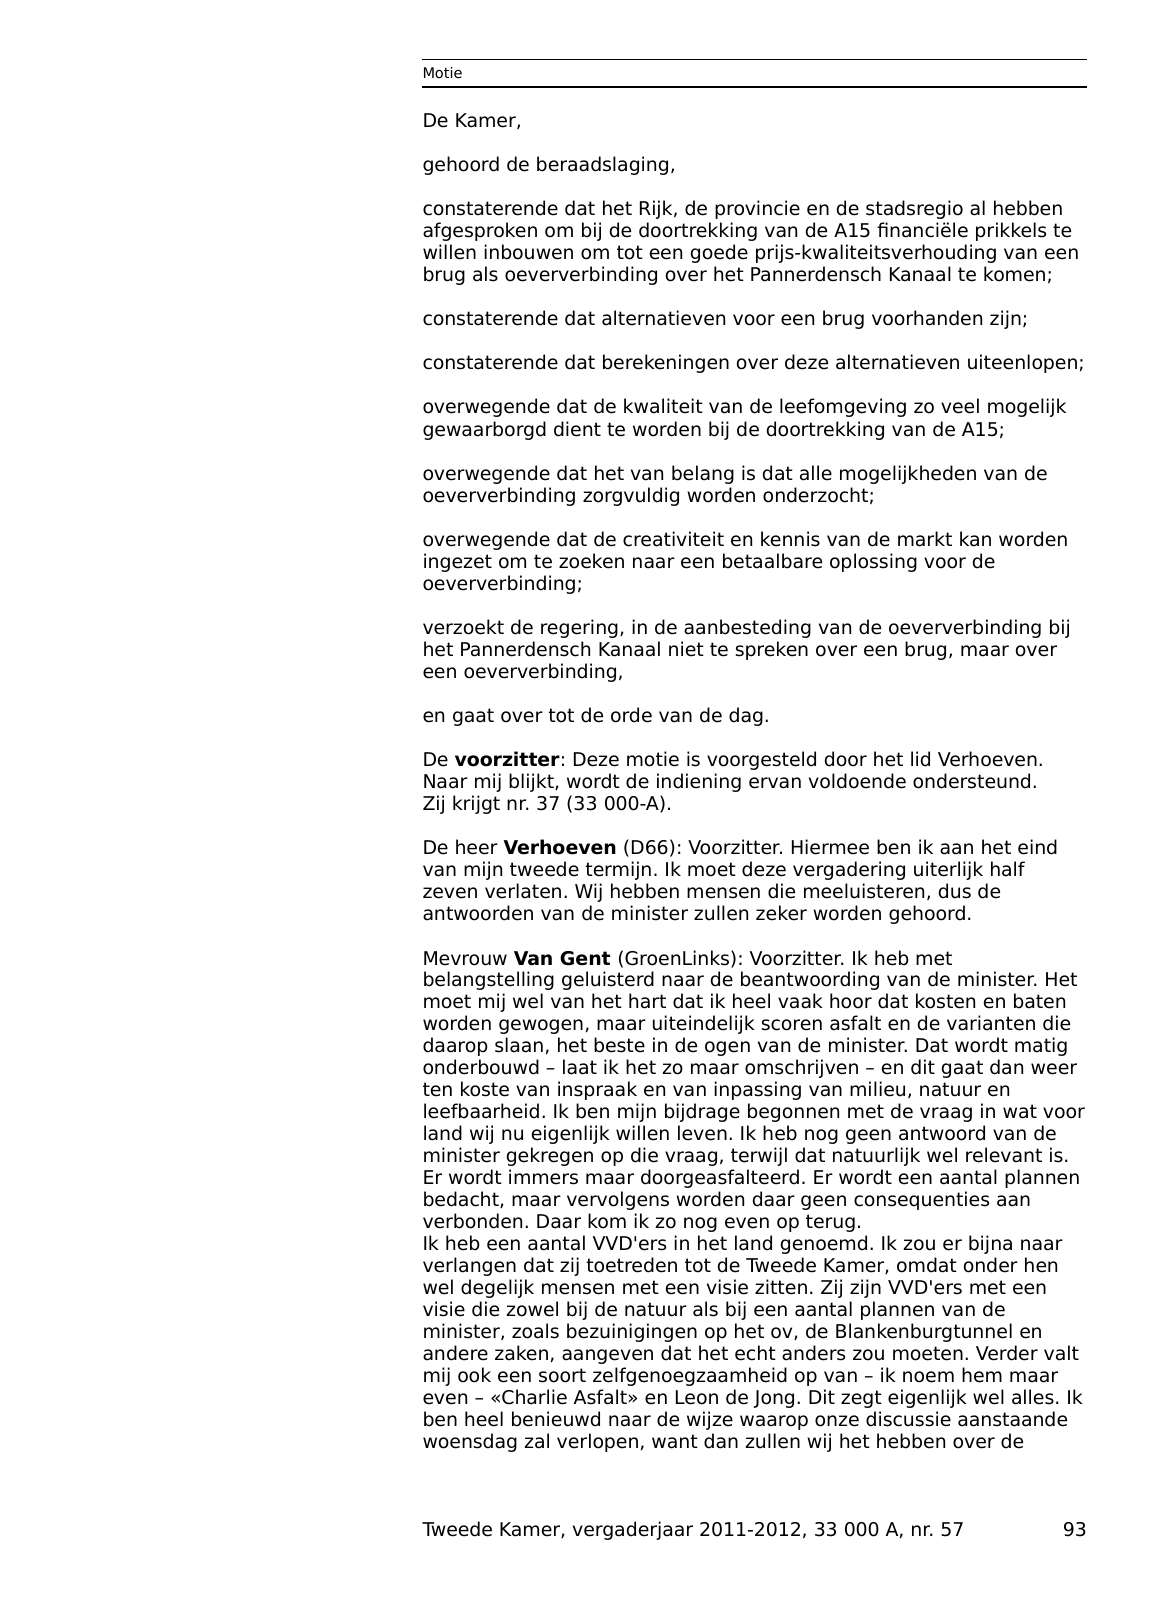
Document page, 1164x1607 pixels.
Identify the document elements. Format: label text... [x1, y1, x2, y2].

text overwegende dat de kwaliteit van de leefomgeving zo veel mogelijk gewaarborgd dient te worden bij de doortrekking van de A15; [422, 396, 1087, 440]
text overwegende dat het van belang is dat alle mogelijkheden van de oeververbinding zorgvuldig worden onderzocht; [422, 463, 1087, 507]
text en gaat over tot de orde van de dag. [422, 705, 1087, 727]
text Ik heb een aantal VVD'ers in het land genoemd. Ik zou er bijna naar verlangen dat zij toetreden tot de Tweede Kamer, omdat onder hen wel degelijk mensen met een visie zitten. Zij zijn VVD'ers met een visie die zowel bij de natuur als bij een aantal plannen van de minister, zoals bezuinigingen op het ov, de Blankenburgtunnel en andere zaken, aangeven dat het echt anders zou moeten. Verder valt mij ook een soort zelfgenoegzaamheid op van – ik noem hem maar even – «Charlie Asfalt» en Leon de Jong. Dit zegt eigenlijk wel alles. Ik ben heel benieuwd naar de wijze waarop onze discussie aanstaande woensdag zal verlopen, want dan zullen wij het hebben over de [422, 1233, 1087, 1453]
text Zij krijgt nr. 37 (33 000-A). [422, 793, 1087, 815]
text De voorzitter: Deze motie is voorgesteld door het lid Verhoeven. Naar mij blijkt, wordt de indiening ervan voldoende ondersteund. [422, 749, 1087, 793]
table_header Motie [422, 60, 1087, 86]
text verzoekt de regering, in de aanbesteding van de oeververbinding bij het Pannerdensch Kanaal niet te spreken over een brug, maar over een oeververbinding, [422, 617, 1087, 683]
text constaterende dat berekeningen over deze alternatieven uiteenlopen; [422, 352, 1087, 374]
text De Kamer, [422, 110, 1087, 132]
text constaterende dat het Rijk, de provincie en de stadsregio al hebben afgesproken om bij de doortrekking van de A15 financiële prikkels te willen inbouwen om tot een goede prijs-kwaliteitsverhouding van een brug als oeververbinding over het Pannerdensch Kanaal te komen; [422, 198, 1087, 286]
text constaterende dat alternatieven voor een brug voorhanden zijn; [422, 308, 1087, 330]
text De heer Verhoeven (D66): Voorzitter. Hiermee ben ik aan het eind van mijn tweede termijn. Ik moet deze vergadering uiterlijk half zeven verlaten. Wij hebben mensen die meeluisteren, dus de antwoorden van de minister zullen zeker worden gehoord. [422, 837, 1087, 925]
text overwegende dat de creativiteit en kennis van de markt kan worden ingezet om te zoeken naar een betaalbare oplossing voor de oeververbinding; [422, 529, 1087, 595]
text gehoord de beraadslaging, [422, 154, 1087, 176]
text Mevrouw Van Gent (GroenLinks): Voorzitter. Ik heb met belangstelling geluisterd naar de beantwoording van de minister. Het moet mij wel van het hart dat ik heel vaak hoor dat kosten en baten worden gewogen, maar uiteindelijk scoren asfalt en de varianten die daarop slaan, het beste in de ogen van de minister. Dat wordt matig onderbouwd – laat ik het zo maar omschrijven – en dit gaat dan weer ten koste van inspraak en van inpassing van milieu, natuur en leefbaarheid. Ik ben mijn bijdrage begonnen met de vraag in wat voor land wij nu eigenlijk willen leven. Ik heb nog geen antwoord van de minister gekregen op die vraag, terwijl dat natuurlijk wel relevant is. Er wordt immers maar doorgeasfalteerd. Er wordt een aantal plannen bedacht, maar vervolgens worden daar geen consequenties aan verbonden. Daar kom ik zo nog even op terug. [422, 947, 1087, 1233]
